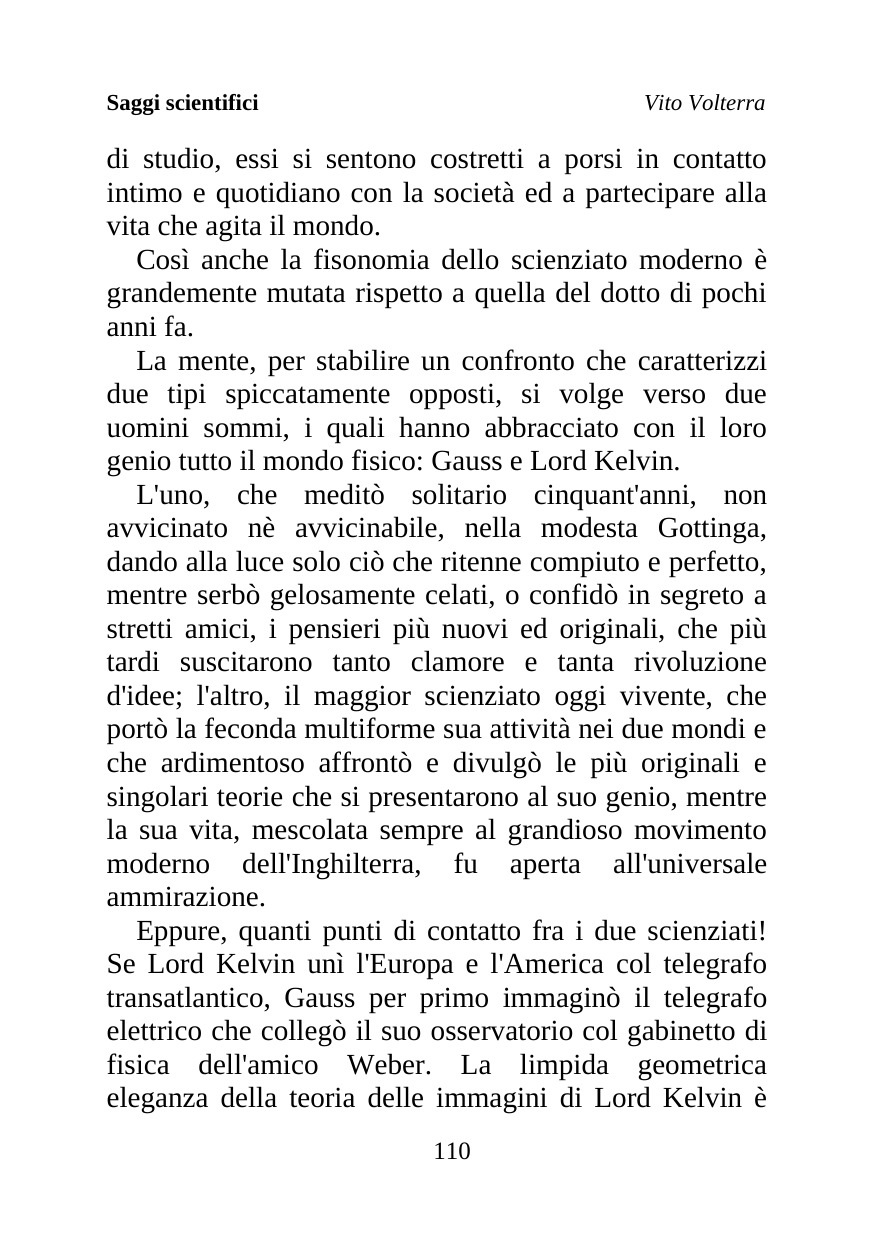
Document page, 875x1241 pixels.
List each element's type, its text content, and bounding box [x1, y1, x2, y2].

text La mente, per stabilire un confronto che caratterizzi due tipi spiccatamente opposti, si volge verso due uomini sommi, i quali hanno abbracciato con il loro genio tutto il mondo fisico: Gauss e Lord Kelvin. [106, 343, 768, 477]
text di studio, essi si sentono costretti a porsi in contatto intimo e quotidiano con la società ed a partecipare alla vita che agita il mondo. [106, 141, 768, 242]
text L'uno, che meditò solitario cinquant'anni, non avvicinato nè avvicinabile, nella modesta Gottinga, dando alla luce solo ciò che ritenne compiuto e perfetto, mentre serbò gelosamente celati, o confidò in segreto a stretti amici, i pensieri più nuovi ed originali, che più tardi suscitarono tanto clamore e tanta rivoluzione d'idee; l'altro, il maggior scienziato oggi vivente, che portò la feconda multiforme sua attività nei due mondi e che ardimentoso affrontò e divulgò le più originali e singolari teorie che si presentarono al suo genio, mentre la sua vita, mescolata sempre al grandioso movimento moderno dell'Inghilterra, fu aperta all'universale ammirazione. [106, 477, 768, 913]
text Eppure, quanti punti di contatto fra i due scienziati! Se Lord Kelvin unì l'Europa e l'America col telegrafo transatlantico, Gauss per primo immaginò il telegrafo elettrico che collegò il suo osservatorio col gabinetto di fisica dell'amico Weber. La limpida geometrica eleganza della teoria delle immagini di Lord Kelvin è [106, 913, 768, 1114]
text Così anche la fisonomia dello scienziato moderno è grandemente mutata rispetto a quella del dotto di pochi anni fa. [106, 242, 768, 343]
